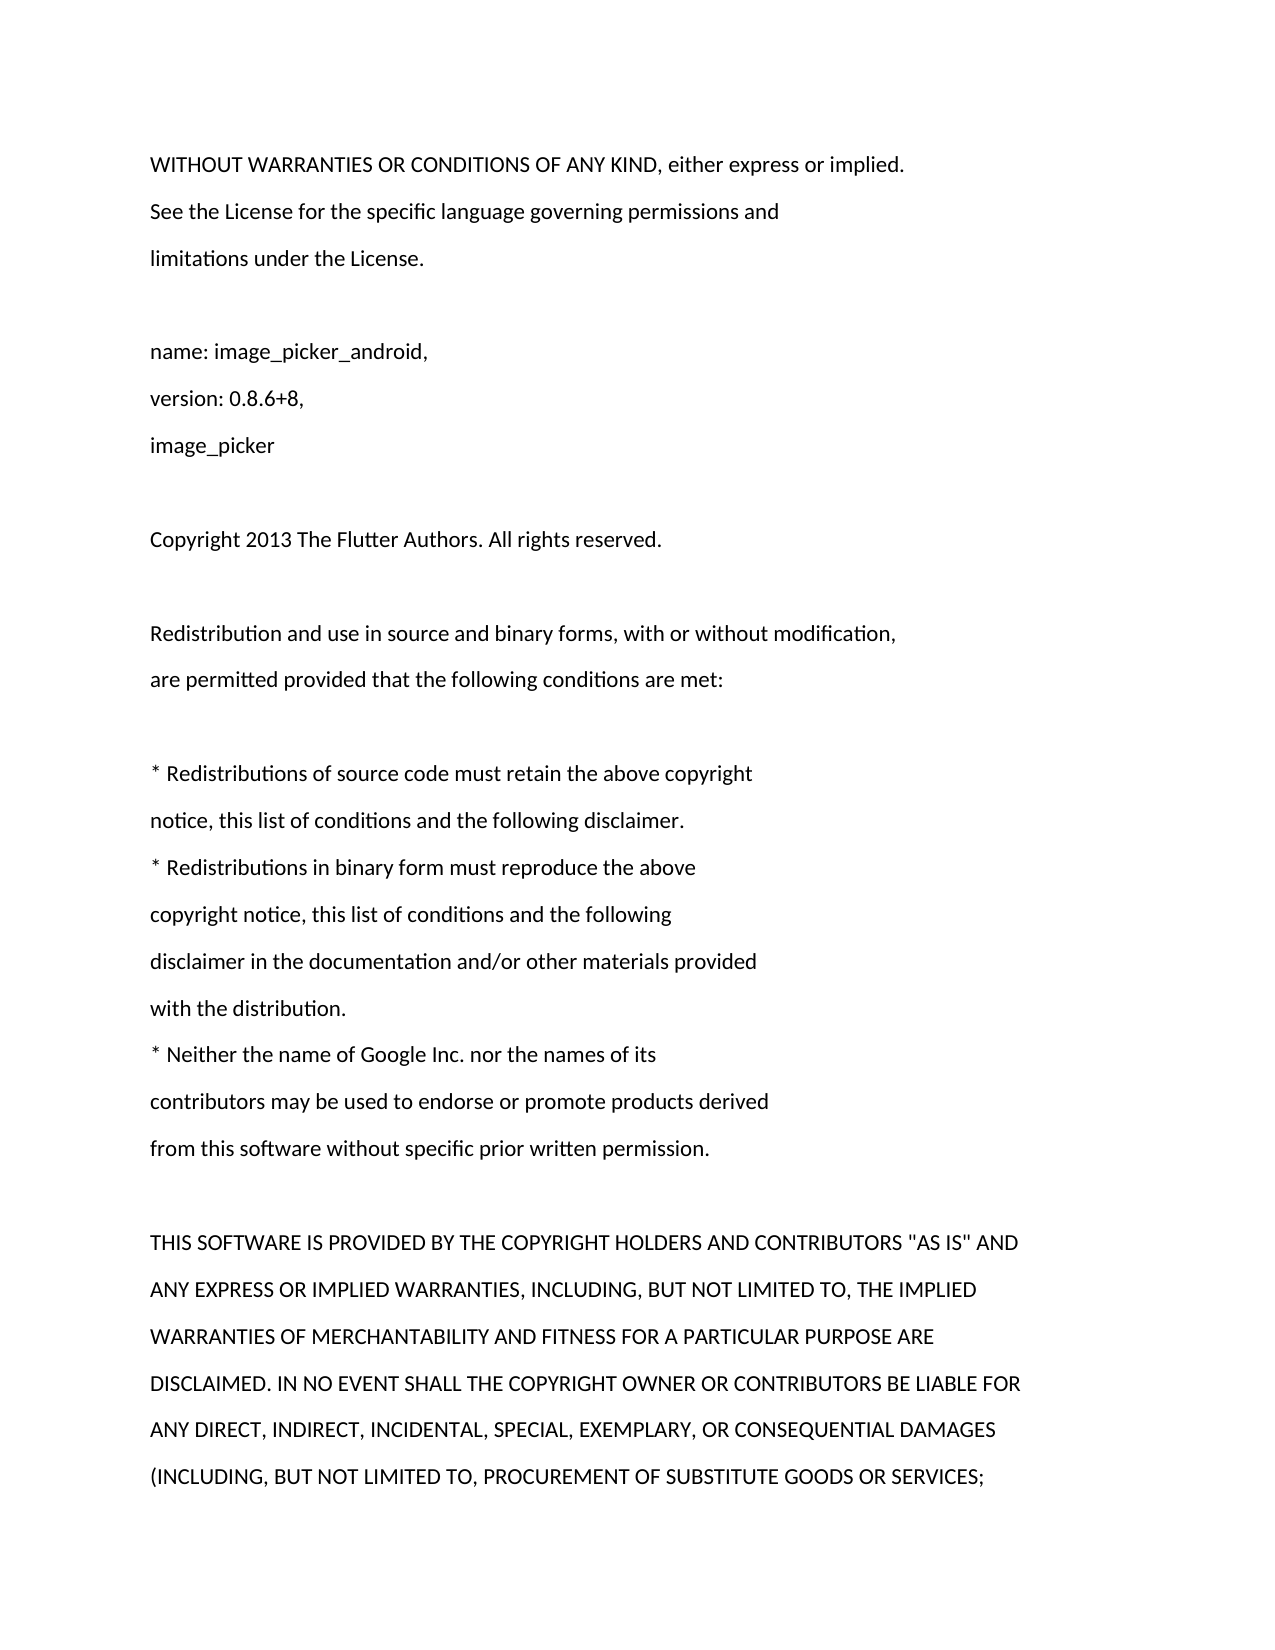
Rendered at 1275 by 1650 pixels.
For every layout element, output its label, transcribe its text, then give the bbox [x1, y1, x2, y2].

text from this software without specific prior written permission. [150, 1134, 1125, 1162]
text ANY DIRECT, INDIRECT, INCIDENTAL, SPECIAL, EXEMPLARY, OR CONSEQUENTIAL DAMAGES [150, 1416, 1125, 1444]
text version: 0.8.6+8, [150, 384, 1125, 412]
text * Neither the name of Google Inc. nor the names of its [150, 1041, 1125, 1069]
text DISCLAIMED. IN NO EVENT SHALL THE COPYRIGHT OWNER OR CONTRIBUTORS BE LIABLE FOR [150, 1369, 1125, 1397]
text Copyright 2013 The Flutter Authors. All rights reserved. [150, 525, 1125, 553]
text notice, this list of conditions and the following disclaimer. [150, 806, 1125, 834]
text (INCLUDING, BUT NOT LIMITED TO, PROCUREMENT OF SUBSTITUTE GOODS OR SERVICES; [150, 1462, 1125, 1491]
text contributors may be used to endorse or promote products derived [150, 1087, 1125, 1116]
text THIS SOFTWARE IS PROVIDED BY THE COPYRIGHT HOLDERS AND CONTRIBUTORS "AS IS" AND [150, 1228, 1125, 1256]
text copyright notice, this list of conditions and the following [150, 900, 1125, 928]
text with the distribution. [150, 994, 1125, 1022]
text * Redistributions of source code must retain the above copyright [150, 759, 1125, 787]
text WARRANTIES OF MERCHANTABILITY AND FITNESS FOR A PARTICULAR PURPOSE ARE [150, 1322, 1125, 1350]
text Redistribution and use in source and binary forms, with or without modification, [150, 619, 1125, 647]
text limitations under the License. [150, 244, 1125, 272]
text See the License for the specific language governing permissions and [150, 197, 1125, 225]
text are permitted provided that the following conditions are met: [150, 666, 1125, 694]
text name: image_picker_android, [150, 337, 1125, 366]
text * Redistributions in binary form must reproduce the above [150, 853, 1125, 881]
text ANY EXPRESS OR IMPLIED WARRANTIES, INCLUDING, BUT NOT LIMITED TO, THE IMPLIED [150, 1275, 1125, 1303]
text WITHOUT WARRANTIES OR CONDITIONS OF ANY KIND, either express or implied. [150, 150, 1125, 178]
text image_picker [150, 431, 1125, 459]
text disclaimer in the documentation and/or other materials provided [150, 947, 1125, 975]
